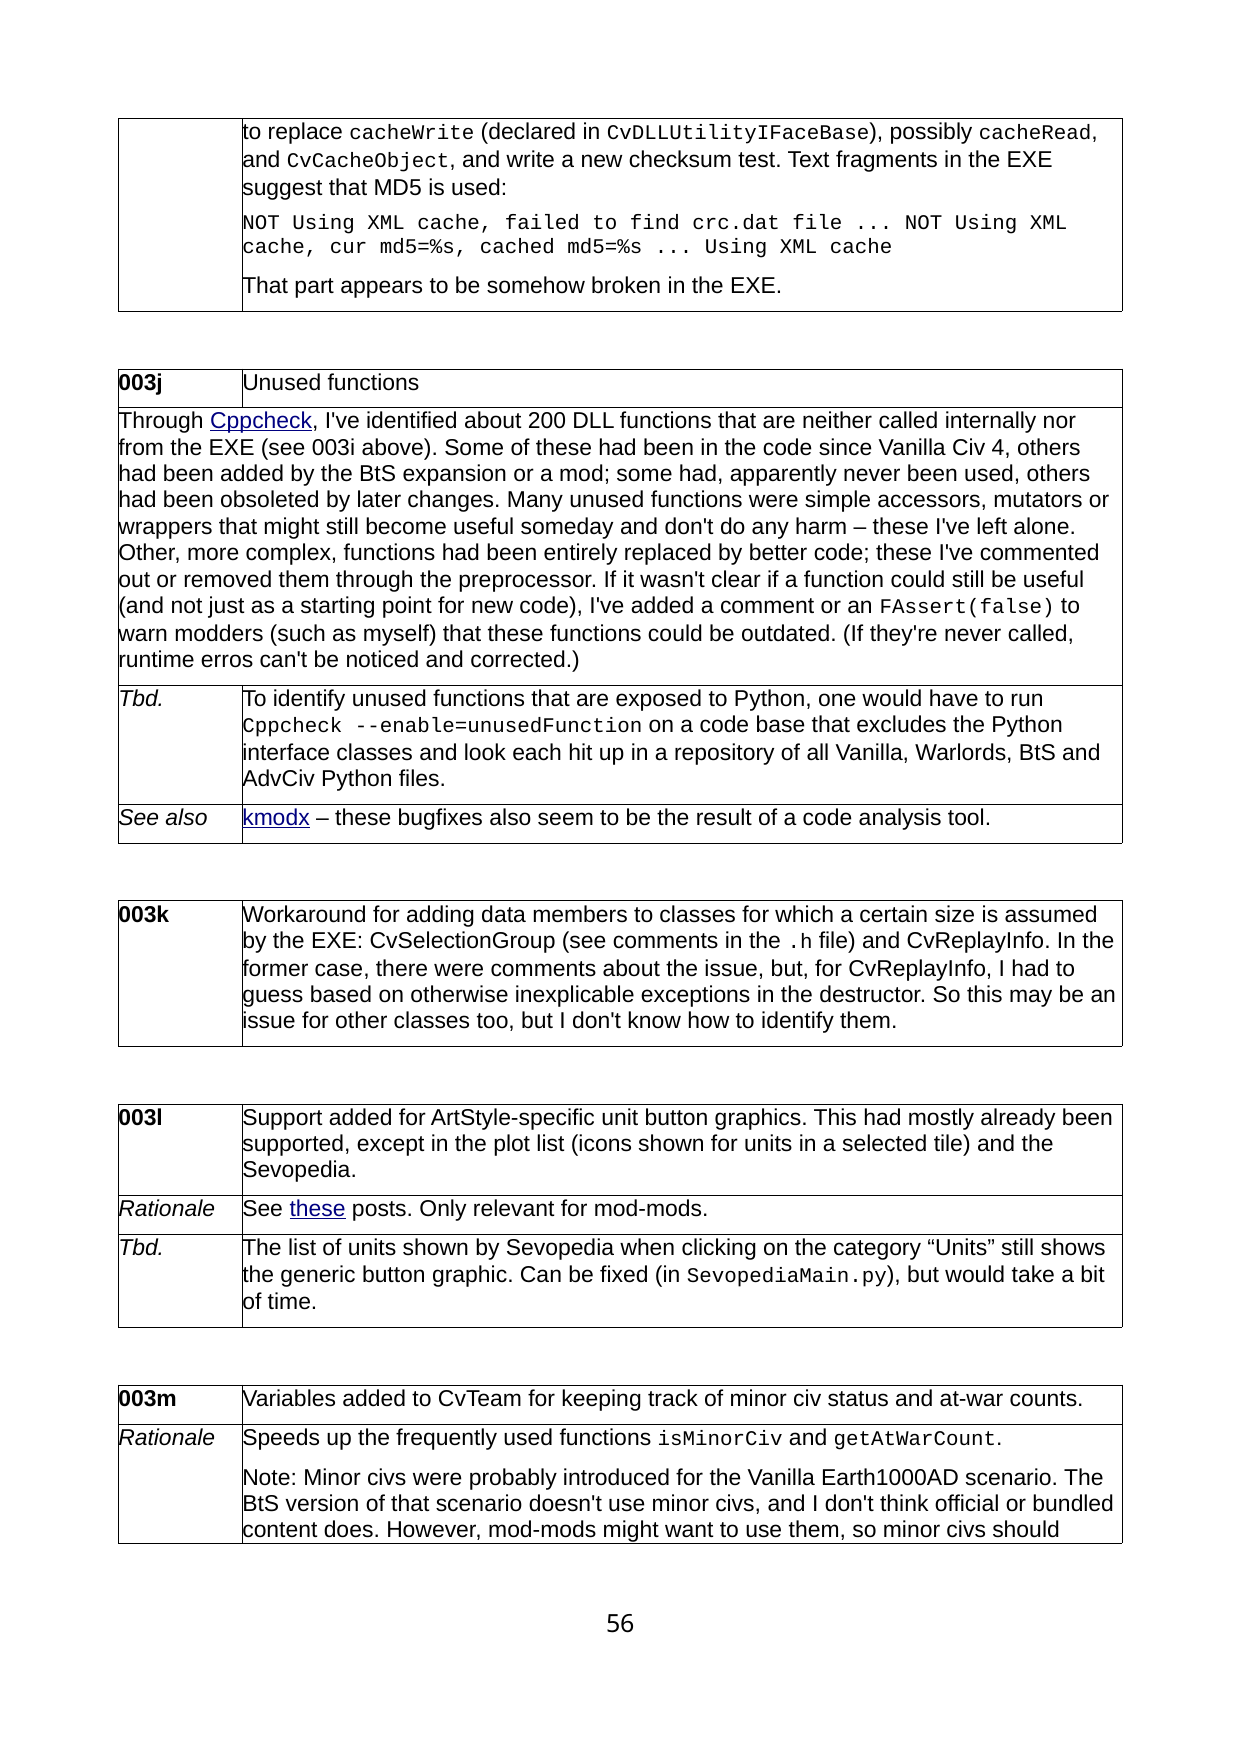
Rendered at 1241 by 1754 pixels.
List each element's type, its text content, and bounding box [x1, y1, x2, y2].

table_header Unused functions [243, 370, 1122, 407]
table_cell Rationale [119, 1425, 242, 1543]
table_header 003m [119, 1386, 242, 1423]
table_header 003l [119, 1105, 242, 1195]
table_cell to replace cacheWrite (declared in CvDLLUtilityIFaceBase), possibly cacheRead, and CvCacheObject, and write a new checksum test. Text fragments in the EXE suggest that MD5 is used: NOT Using XML cache, failed to find crc.dat file ... NOT Using XML cache, cur md5=%s, cached md5=%s ... Using XML cache That part appears to be somehow broken in the EXE. [243, 119, 1122, 311]
table_cell Tbd. [119, 686, 242, 804]
table_header 003k [119, 901, 242, 1046]
table_cell To identify unused functions that are exposed to Python, one would have to run Cppcheck --enable=unusedFunction on a code base that excludes the Python interface classes and look each hit up in a repository of all Vanilla, Warlords, BtS and AdvCiv Python files. [243, 686, 1122, 804]
table_cell Through Cppcheck, I've identified about 200 DLL functions that are neither called internally nor from the EXE (see 003i above). Some of these had been in the code since Vanilla Civ 4, others had been added by the BtS expansion or a mod; some had, apparently never been used, others had been obsoleted by later changes. Many unused functions were simple accessors, mutators or wrappers that might still become useful someday and don't do any harm – these I've left alone. Other, more complex, functions had been entirely replaced by better code; these I've commented out or removed them through the preprocessor. If it wasn't clear if a function could still be useful (and not just as a starting point for new code), I've added a comment or an FAssert(false) to warn modders (such as myself) that these functions could be outdated. (If they're never called, runtime erros can't be noticed and corrected.) [119, 408, 1122, 685]
table_cell See also [119, 805, 242, 843]
table_cell Tbd. [119, 1235, 242, 1327]
table_header Variables added to CvTeam for keeping track of minor civ status and at-war counts. [243, 1386, 1122, 1423]
table_cell The list of units shown by Sevopedia when clicking on the category “Units” still shows the generic button graphic. Can be fixed (in SevopediaMain.py), but would take a bit of time. [243, 1235, 1122, 1327]
table_cell Rationale [119, 1196, 242, 1234]
table_header Workaround for adding data members to classes for which a certain size is assumed by the EXE: CvSelectionGroup (see comments in the .h file) and CvReplayInfo. In the former case, there were comments about the issue, but, for CvReplayInfo, I had to guess based on otherwise inexplicable exceptions in the destructor. So this may be an issue for other classes too, but I don't know how to identify them. [243, 901, 1122, 1046]
table_header Support added for ArtStyle-specific unit button graphics. This had mostly already been supported, except in the plot list (icons shown for units in a selected tile) and the Sevopedia. [243, 1105, 1122, 1195]
table_cell Speeds up the frequently used functions isMinorCiv and getAtWarCount. Note: Minor civs were probably introduced for the Vanilla Earth1000AD scenario. The BtS version of that scenario doesn't use minor civs, and I don't think official or bundled content does. However, mod-mods might want to use them, so minor civs should [243, 1425, 1122, 1543]
table_header 003j [119, 370, 242, 407]
table_cell [119, 119, 242, 311]
table_cell See these posts. Only relevant for mod-mods. [243, 1196, 1122, 1234]
table_cell kmodx – these bugfixes also seem to be the result of a code analysis tool. [243, 805, 1122, 843]
